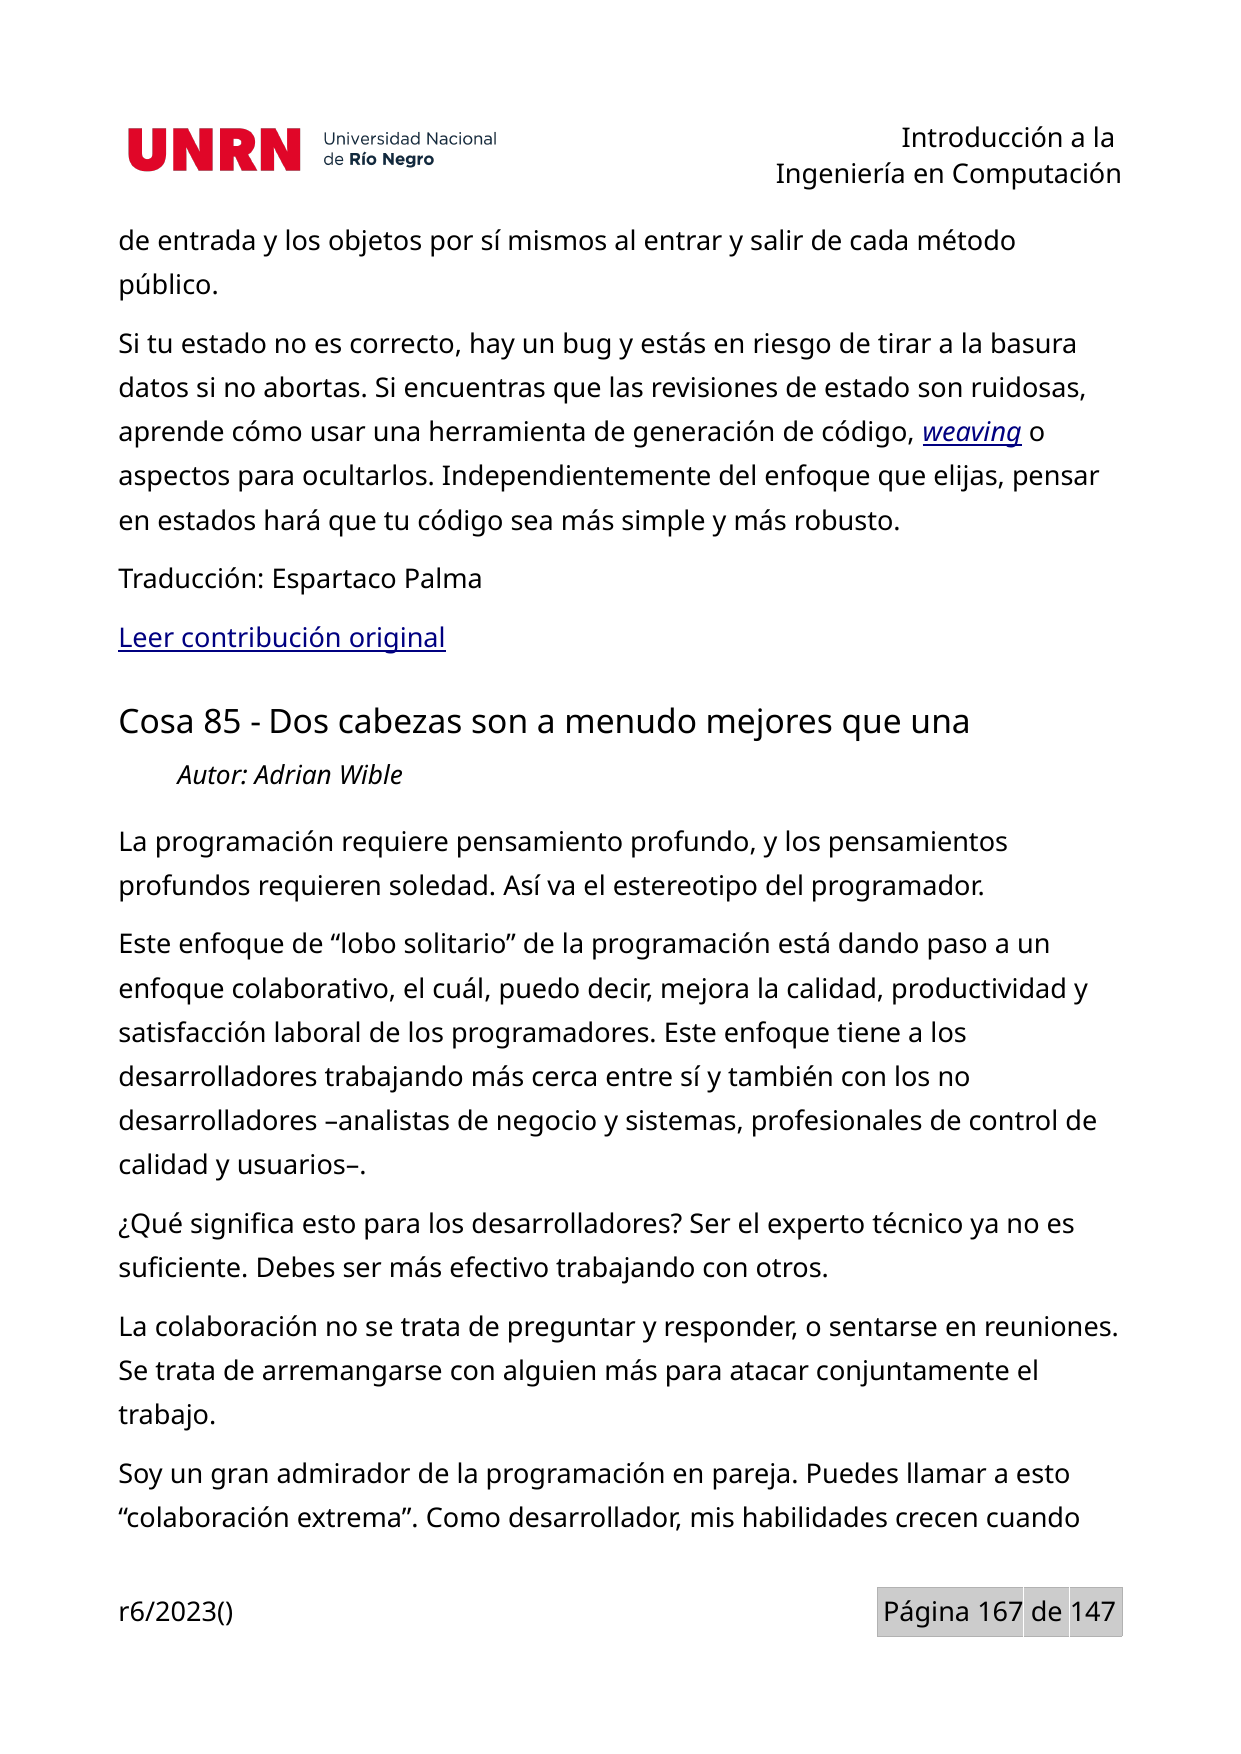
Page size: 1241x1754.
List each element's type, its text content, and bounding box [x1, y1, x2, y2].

subtitle Dos cabezas son a menudo mejores que una [118, 698, 1122, 744]
text Soy un gran admirador de la programación en pareja. Puedes llamar a esto “colaboración extrema”. Como desarrollador, mis habilidades crecen cuando [118, 1454, 1122, 1536]
text Autor: Adrian Wible [177, 756, 1122, 792]
text ¿Qué significa esto para los desarrolladores? Ser el experto técnico ya no es suficiente. Debes ser más efectivo trabajando con otros. [118, 1204, 1122, 1286]
text Si tu estado no es correcto, hay un bug y estás en riesgo de tirar a la basura datos si no abortas. Si encuentras que las revisiones de estado son ruidosas, aprende cómo usar una herramienta de generación de código, weaving o aspectos para ocultarlos. Independientemente del enfoque que elijas, pensar en estados hará que tu código sea más simple y más robusto. [118, 324, 1122, 538]
text Este enfoque de “lobo solitario” de la programación está dando paso a un enfoque colaborativo, el cuál, puedo decir, mejora la calidad, productividad y satisfacción laboral de los programadores. Este enfoque tiene a los desarrolladores trabajando más cerca entre sí y también con los no desarrolladores –analistas de negocio y sistemas, profesionales de control de calidad y usuarios–. [118, 925, 1122, 1183]
text de entrada y los objetos por sí mismos al entrar y salir de cada método público. [118, 221, 1122, 302]
picture [118, 118, 505, 180]
text La colaboración no se trata de preguntar y responder, o sentarse en reuniones. Se trata de arremangarse con alguien más para atacar conjuntamente el trabajo. [118, 1307, 1122, 1433]
text Traducción: Espartaco Palma [118, 560, 1122, 597]
text Leer contribución original [118, 618, 1122, 655]
text La programación requiere pensamiento profundo, y los pensamientos profundos requieren soledad. Así va el estereotipo del programador. [118, 822, 1122, 903]
